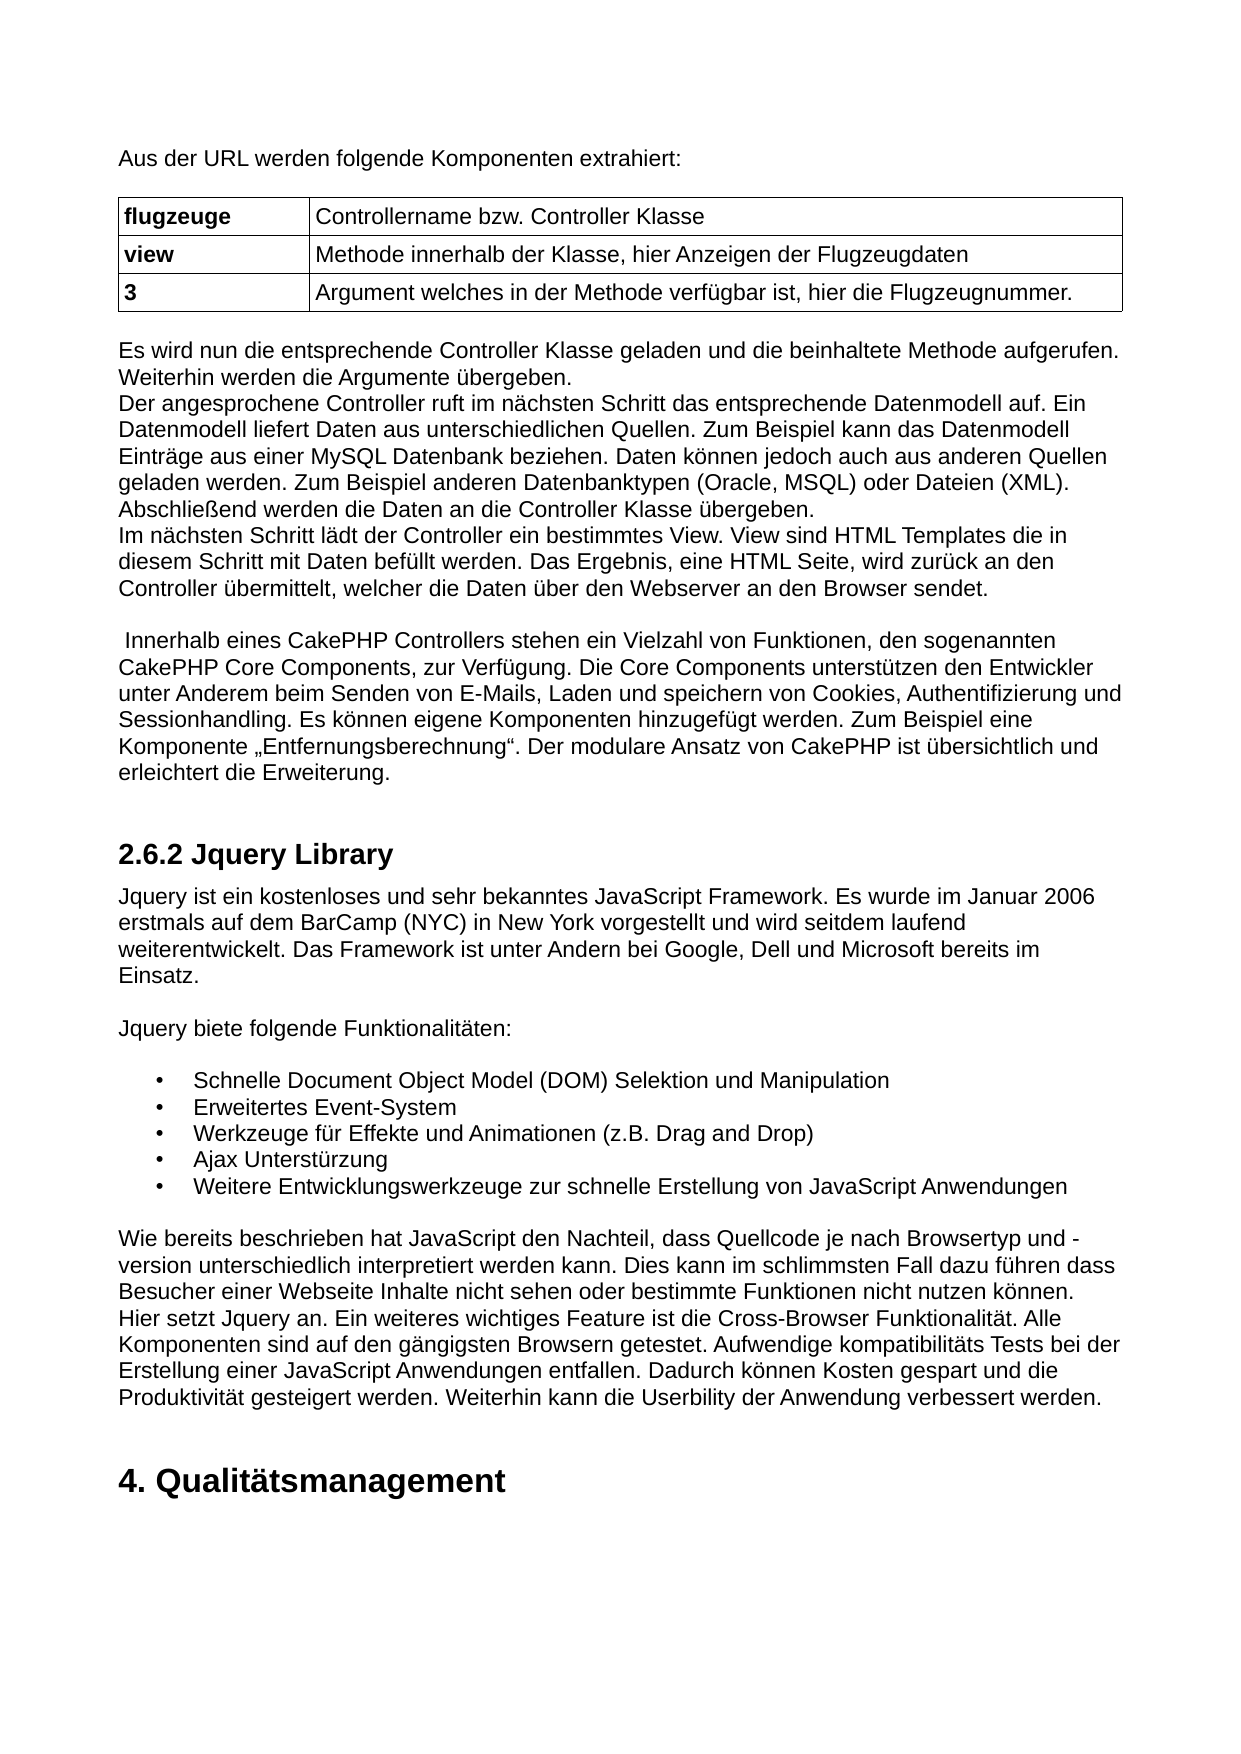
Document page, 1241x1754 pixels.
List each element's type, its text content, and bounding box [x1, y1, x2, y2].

text Innerhalb eines CakePHP Controllers stehen ein Vielzahl von Funktionen, den sogenannten CakePHP Core Components, zur Verfügung. Die Core Components unterstützen den Entwickler unter Anderem beim Senden von E-Mails, Laden und speichern von Cookies, Authentifizierung und Sessionhandling. Es können eigene Komponenten hinzugefügt werden. Zum Beispiel eine Komponente „Entfernungsberechnung“. Der modulare Ansatz von CakePHP ist übersichtlich und erleichtert die Erweiterung. [118, 627, 1122, 785]
list Weitere Entwicklungswerkzeuge zur schnelle Erstellung von JavaScript Anwendungen [156, 1173, 1122, 1199]
subtitle 2.6.2 Jquery Library [118, 837, 1122, 870]
list Werkzeuge für Effekte und Animationen (z.B. Drag and Drop) [156, 1120, 1122, 1146]
text Jquery ist ein kostenloses und sehr bekanntes JavaScript Framework. Es wurde im Januar 2006 erstmals auf dem BarCamp (NYC) in New York vorgestellt und wird seitdem laufend weiterentwickelt. Das Framework ist unter Andern bei Google, Dell und Microsoft bereits im Einsatz. [118, 883, 1122, 988]
table_header flugzeuge [119, 198, 309, 235]
text Wie bereits beschrieben hat JavaScript den Nachteil, dass Quellcode je nach Browsertyp und -version unterschiedlich interpretiert werden kann. Dies kann im schlimmsten Fall dazu führen dass Besucher einer Webseite Inhalte nicht sehen oder bestimmte Funktionen nicht nutzen können. Hier setzt Jquery an. Ein weiteres wichtiges Feature ist die Cross-Browser Funktionalität. Alle Komponenten sind auf den gängigsten Browsern getestet. Aufwendige kompatibilitäts Tests bei der Erstellung einer JavaScript Anwendungen entfallen. Dadurch können Kosten gespart und die Produktivität gesteigert werden. Weiterhin kann die Userbility der Anwendung verbessert werden. [118, 1225, 1122, 1410]
text Aus der URL werden folgende Komponenten extrahiert: [118, 144, 1122, 171]
text Es wird nun die entsprechende Controller Klasse geladen und die beinhaltete Methode aufgerufen. Weiterhin werden die Argumente übergeben. [118, 337, 1122, 390]
text Der angesprochene Controller ruft im nächsten Schritt das entsprechende Datenmodell auf. Ein Datenmodell liefert Daten aus unterschiedlichen Quellen. Zum Beispiel kann das Datenmodell Einträge aus einer MySQL Datenbank beziehen. Daten können jedoch auch aus anderen Quellen geladen werden. Zum Beispiel anderen Datenbanktypen (Oracle, MSQL) oder Dateien (XML). Abschließend werden die Daten an die Controller Klasse übergeben. [118, 390, 1122, 522]
table_cell view [119, 236, 309, 273]
list Erweitertes Event-System [156, 1094, 1122, 1120]
list Ajax Unterstürzung [156, 1146, 1122, 1173]
list Schnelle Document Object Model (DOM) Selektion und Manipulation [156, 1067, 1122, 1094]
subtitle 4. Qualitätsmanagement [118, 1461, 1122, 1500]
table_header Controllername bzw. Controller Klasse [310, 198, 1122, 235]
table_cell 3 [119, 274, 309, 311]
text Im nächsten Schritt lädt der Controller ein bestimmtes View. View sind HTML Templates die in diesem Schritt mit Daten befüllt werden. Das Ergebnis, eine HTML Seite, wird zurück an den Controller übermittelt, welcher die Daten über den Webserver an den Browser sendet. [118, 522, 1122, 601]
table_cell Methode innerhalb der Klasse, hier Anzeigen der Flugzeugdaten [310, 236, 1122, 273]
text Jquery biete folgende Funktionalitäten: [118, 1014, 1122, 1041]
table_cell Argument welches in der Methode verfügbar ist, hier die Flugzeugnummer. [310, 274, 1122, 311]
